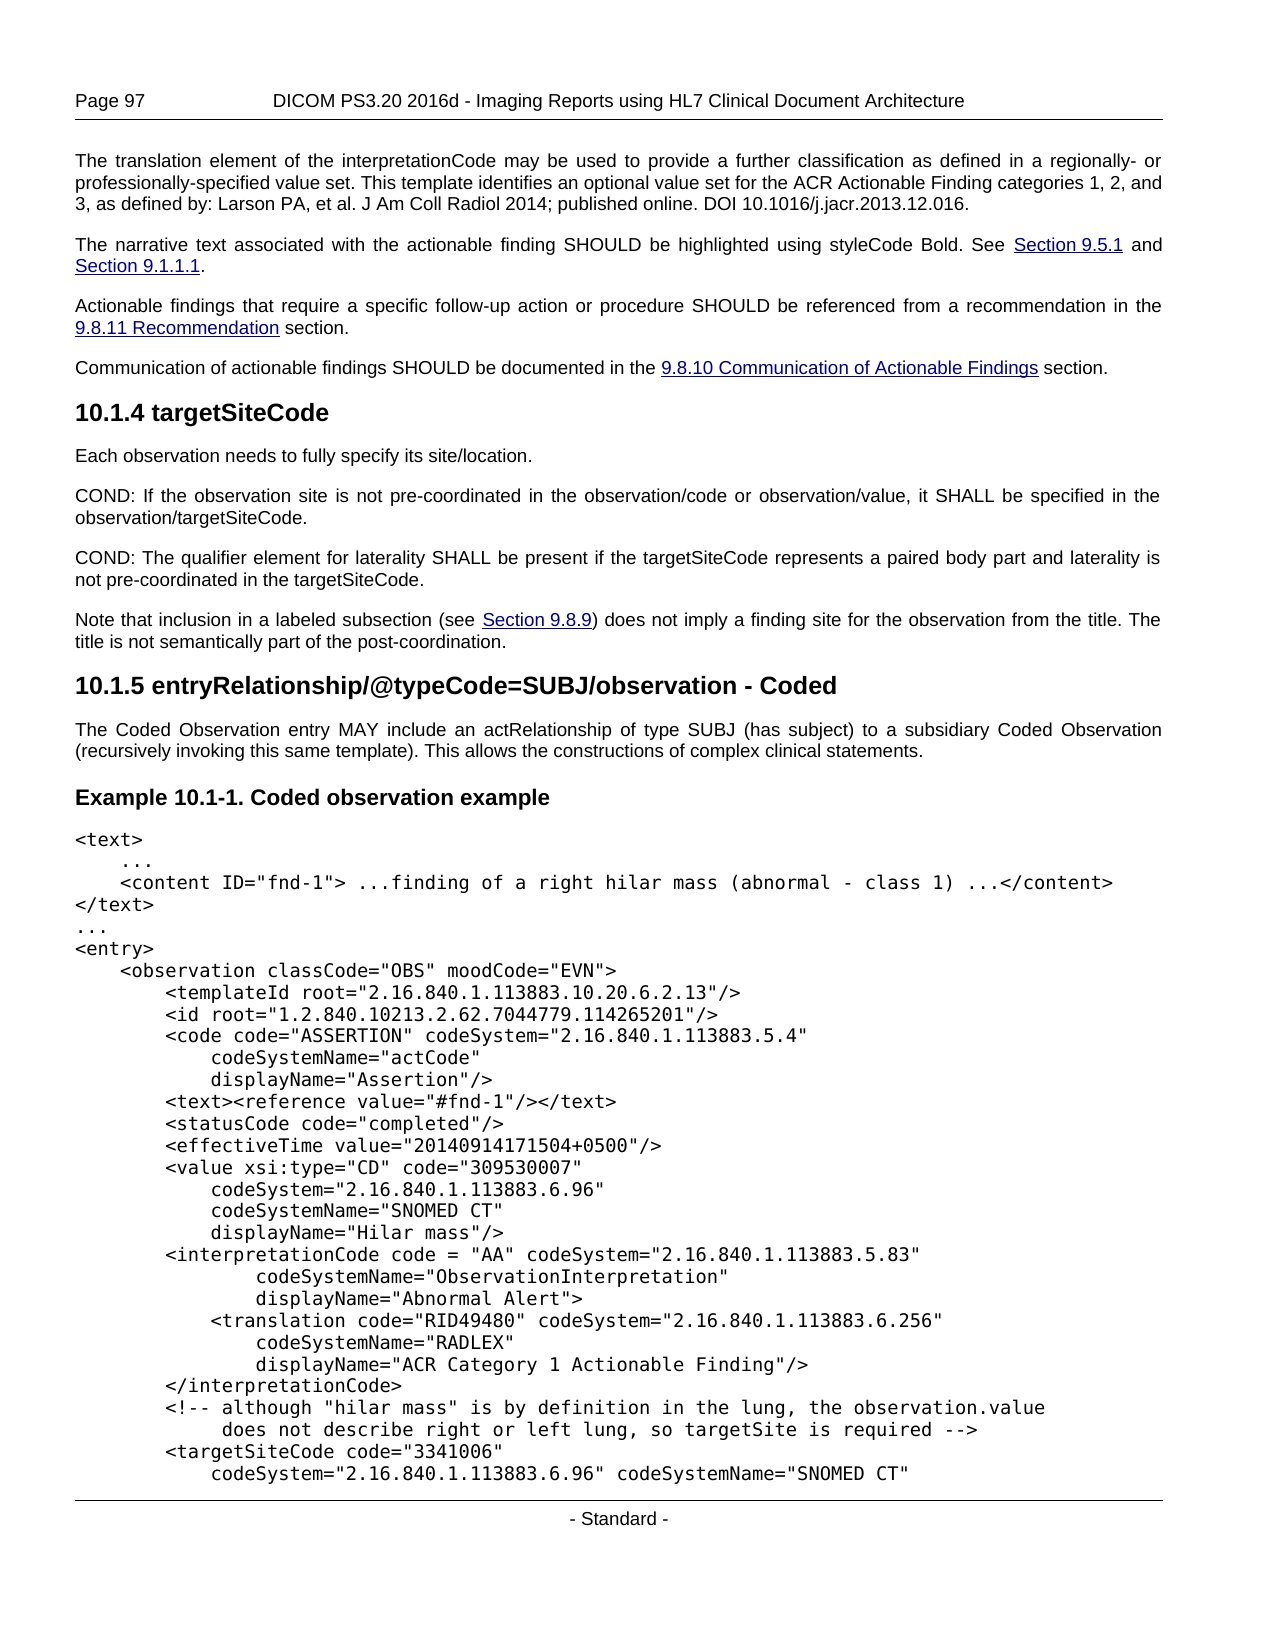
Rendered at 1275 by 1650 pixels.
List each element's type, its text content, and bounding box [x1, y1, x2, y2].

text The translation element of the interpretationCode may be used to provide a further classification as defined in a regionally- or professionally-specified value set. This template identifies an optional value set for the ACR Actionable Finding categories 1, 2, and 3, as defined by: Larson PA, et al. J Am Coll Radiol 2014; published online. DOI 10.1016/j.jacr.2013.12.016. [75, 150, 1162, 215]
text Note that inclusion in a labeled subsection (see Section 9.8.9) does not imply a finding site for the observation from the title. The title is not semantically part of the post-coordination. [75, 609, 1162, 652]
text <text> ... <content ID="fnd-1"> ...finding of a right hilar mass (abnormal - class 1) ...</content> </text> ... <entry> <observation classCode="OBS" moodCode="EVN"> <templateId root="2.16.840.1.113883.10.20.6.2.13"/> <id root="1.2.840.10213.2.62.7044779.114265201"/> <code code="ASSERTION" codeSystem="2.16.840.1.113883.5.4" codeSystemName="actCode" displayName="Assertion"/> <text><reference value="#fnd-1"/></text> <statusCode code="completed"/> <effectiveTime value="20140914171504+0500"/> <value xsi:type="CD" code="309530007" codeSystem="2.16.840.1.113883.6.96" codeSystemName="SNOMED CT" displayName="Hilar mass"/> <interpretationCode code = "AA" codeSystem="2.16.840.1.113883.5.83" codeSystemName="ObservationInterpretation" displayName="Abnormal Alert"> <translation code="RID49480" codeSystem="2.16.840.1.113883.6.256" codeSystemName="RADLEX" displayName="ACR Category 1 Actionable Finding"/> </interpretationCode> <!-- although "hilar mass" is by definition in the lung, the observation.value does not describe right or left lung, so targetSite is required --> <targetSiteCode code="3341006" codeSystem="2.16.840.1.113883.6.96" codeSystemName="SNOMED CT" [75, 829, 1162, 1485]
text Communication of actionable findings SHOULD be documented in the 9.8.10 Communication of Actionable Findings section. [75, 357, 1162, 379]
text COND: The qualifier element for laterality SHALL be present if the targetSiteCode represents a paired body part and laterality is not pre-coordinated in the targetSiteCode. [75, 547, 1162, 590]
text The narrative text associated with the actionable finding SHOULD be highlighted using styleCode Bold. See Section 9.5.1 and Section 9.1.1.1. [75, 233, 1162, 277]
text Actionable findings that require a specific follow-up action or procedure SHOULD be referenced from a recommendation in the 9.8.11 Recommendation section. [75, 295, 1162, 338]
text Example 10.1-1. Coded observation example [75, 784, 1162, 810]
text Each observation needs to fully specify its site/location. [75, 445, 1162, 467]
text The Coded Observation entry MAY include an actRelationship of type SUBJ (has subject) to a subsidiary Coded Observation (recursively invoking this same template). This allows the constructions of complex clinical statements. [75, 718, 1162, 762]
text 10.1.5 entryRelationship/@typeCode=SUBJ/observation - Coded [75, 671, 1162, 700]
text COND: If the observation site is not pre-coordinated in the observation/code or observation/value, it SHALL be specified in the observation/targetSiteCode. [75, 485, 1162, 528]
text 10.1.4 targetSiteCode [75, 397, 1162, 426]
